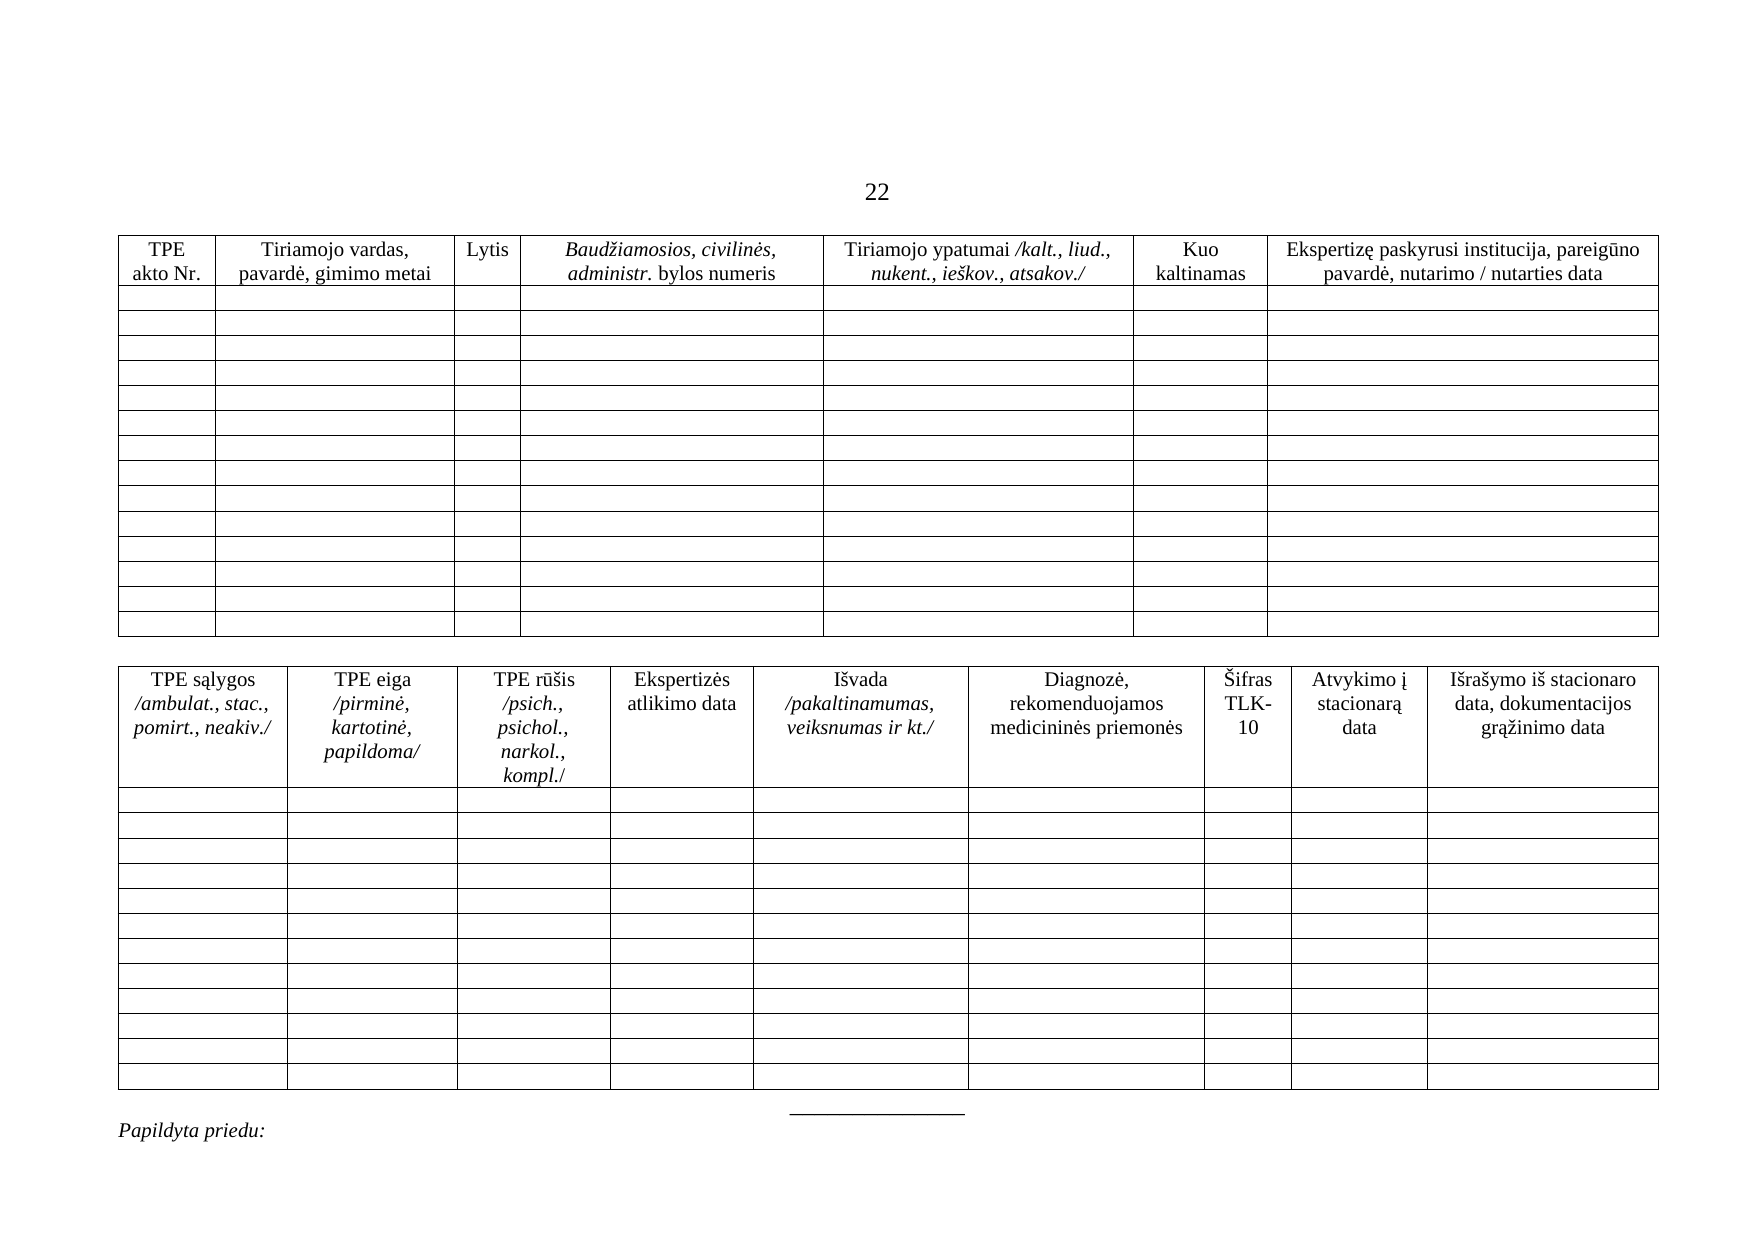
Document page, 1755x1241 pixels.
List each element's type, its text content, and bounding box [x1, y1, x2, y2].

table_cell [611, 964, 753, 988]
table_cell [611, 813, 753, 837]
table_cell [754, 1039, 968, 1063]
table_cell [1292, 788, 1427, 812]
table_cell [1205, 813, 1291, 837]
table_header TPE eiga /pirminė, kartotinė, papildoma/ [288, 667, 457, 787]
table_cell [521, 512, 823, 536]
table_header Išrašymo iš stacionaro data, dokumentacijos grąžinimo data [1428, 667, 1658, 787]
table_cell [1428, 964, 1658, 988]
table_cell [216, 612, 454, 636]
table_cell [1268, 411, 1658, 435]
table_cell [1134, 436, 1267, 460]
table_cell [119, 1014, 287, 1038]
table_cell [119, 813, 287, 837]
table_cell [1205, 839, 1291, 862]
table_cell [754, 1064, 968, 1088]
table_cell [1428, 889, 1658, 913]
table_cell [455, 336, 520, 360]
table_cell [611, 939, 753, 963]
table_cell [119, 411, 215, 435]
table_cell [611, 1014, 753, 1038]
table_cell [119, 386, 215, 410]
table_cell [455, 411, 520, 435]
table_cell [1428, 839, 1658, 862]
table_header Išvada /pakaltinamumas, veiksnumas ir kt./ [754, 667, 968, 787]
table_cell [119, 336, 215, 360]
table_cell [1134, 336, 1267, 360]
table_cell [1292, 864, 1427, 888]
table_cell [1268, 537, 1658, 561]
table_cell [521, 461, 823, 485]
table_cell [1292, 964, 1427, 988]
table_cell [521, 411, 823, 435]
table_cell [458, 813, 610, 837]
table_cell [1268, 286, 1658, 310]
table_cell [1292, 1064, 1427, 1088]
table_cell [455, 612, 520, 636]
table_cell [754, 839, 968, 862]
table_cell [119, 512, 215, 536]
table_cell [754, 989, 968, 1013]
table_cell [455, 587, 520, 611]
table_cell [521, 386, 823, 410]
table_cell [455, 461, 520, 485]
table_header TPE sąlygos /ambulat., stac., pomirt., neakiv./ [119, 667, 287, 787]
text ______________ [118, 1090, 1636, 1118]
table_cell [1205, 1039, 1291, 1063]
table_cell [455, 361, 520, 385]
table_cell [824, 361, 1133, 385]
table_cell [119, 914, 287, 938]
table_cell [824, 436, 1133, 460]
table_cell [969, 939, 1204, 963]
table_cell [754, 864, 968, 888]
table_cell [521, 286, 823, 310]
table_header Atvykimo į stacionarą data [1292, 667, 1427, 787]
table_cell [824, 386, 1133, 410]
table_cell [1428, 939, 1658, 963]
table_cell [119, 311, 215, 335]
table_cell [119, 436, 215, 460]
table_cell [1268, 386, 1658, 410]
table_cell [458, 1014, 610, 1038]
table_header Tiriamojo ypatumai /kalt., liud., nukent., ieškov., atsakov./ [824, 236, 1133, 284]
table_cell [1205, 964, 1291, 988]
table_cell [455, 436, 520, 460]
table_cell [458, 864, 610, 888]
table_cell [455, 386, 520, 410]
table_cell [1205, 1014, 1291, 1038]
table_cell [216, 461, 454, 485]
table_cell [119, 964, 287, 988]
table_cell [1292, 1014, 1427, 1038]
table_cell [1292, 813, 1427, 837]
table_cell [216, 436, 454, 460]
table_header Kuo kaltinamas [1134, 236, 1267, 284]
table_cell [455, 537, 520, 561]
table_header Lytis [455, 236, 520, 284]
table_cell [1205, 889, 1291, 913]
table_cell [521, 562, 823, 586]
table_cell [288, 1014, 457, 1038]
table_cell [1134, 386, 1267, 410]
table_cell [521, 311, 823, 335]
table_cell [969, 864, 1204, 888]
table_cell [611, 839, 753, 862]
table_cell [1428, 1039, 1658, 1063]
text Papildyta priedu: [118, 1118, 1636, 1142]
table_cell [969, 1039, 1204, 1063]
table_cell [521, 612, 823, 636]
table_cell [288, 1039, 457, 1063]
table_cell [1134, 537, 1267, 561]
table_cell [611, 864, 753, 888]
table_cell [969, 989, 1204, 1013]
table_header Diagnozė, rekomenduojamos medicininės priemonės [969, 667, 1204, 787]
table_cell [216, 486, 454, 511]
table_cell [455, 512, 520, 536]
table_header Ekspertizės atlikimo data [611, 667, 753, 787]
table_cell [521, 336, 823, 360]
table_cell [1428, 989, 1658, 1013]
table_cell [458, 914, 610, 938]
table_cell [119, 461, 215, 485]
table_cell [1428, 1014, 1658, 1038]
table_cell [1268, 461, 1658, 485]
table_cell [1428, 914, 1658, 938]
table_cell [824, 461, 1133, 485]
table_cell [969, 788, 1204, 812]
table_cell [824, 311, 1133, 335]
table_cell [119, 587, 215, 611]
table_cell [824, 587, 1133, 611]
table_cell [1205, 939, 1291, 963]
table_header Šifras TLK-10 [1205, 667, 1291, 787]
table_cell [1134, 486, 1267, 511]
table_cell [119, 839, 287, 862]
table_cell [521, 537, 823, 561]
table_cell [1428, 864, 1658, 888]
table_cell [1292, 914, 1427, 938]
table_header Tiriamojo vardas, pavardė, gimimo metai [216, 236, 454, 284]
table_cell [455, 286, 520, 310]
table_cell [824, 286, 1133, 310]
table_cell [119, 286, 215, 310]
table_cell [969, 1064, 1204, 1088]
table_cell [1268, 311, 1658, 335]
table_cell [1268, 512, 1658, 536]
table_header TPE akto Nr. [119, 236, 215, 284]
table_cell [458, 1039, 610, 1063]
table_cell [119, 537, 215, 561]
table_cell [216, 311, 454, 335]
table_cell [455, 562, 520, 586]
table_cell [754, 889, 968, 913]
table_cell [288, 788, 457, 812]
table_cell [1292, 889, 1427, 913]
table_cell [1428, 1064, 1658, 1088]
table_header Baudžiamosios, civilinės, administr. bylos numeris [521, 236, 823, 284]
table_cell [521, 436, 823, 460]
table_cell [824, 612, 1133, 636]
table_cell [216, 361, 454, 385]
table_header Ekspertizę paskyrusi institucija, pareigūno pavardė, nutarimo / nutarties data [1268, 236, 1658, 284]
table_cell [754, 914, 968, 938]
table_cell [969, 914, 1204, 938]
table_cell [458, 839, 610, 862]
table_cell [1292, 839, 1427, 862]
table_cell [288, 839, 457, 862]
table_cell [611, 889, 753, 913]
table_cell [1134, 286, 1267, 310]
table_cell [1205, 1064, 1291, 1088]
table_cell [1268, 336, 1658, 360]
table_cell [458, 889, 610, 913]
table_cell [458, 939, 610, 963]
table_cell [824, 411, 1133, 435]
table_cell [754, 939, 968, 963]
table_cell [754, 1014, 968, 1038]
table_cell [1205, 914, 1291, 938]
table_cell [611, 914, 753, 938]
table_cell [1134, 411, 1267, 435]
table_cell [1268, 612, 1658, 636]
table_cell [1134, 612, 1267, 636]
table_cell [824, 486, 1133, 511]
table_cell [458, 788, 610, 812]
table_cell [288, 914, 457, 938]
table_cell [611, 1039, 753, 1063]
table_cell [1428, 788, 1658, 812]
table_cell [969, 964, 1204, 988]
table_cell [521, 486, 823, 511]
table_cell [216, 562, 454, 586]
table_cell [455, 486, 520, 511]
table_header TPE rūšis /psich., psichol., narkol., kompl./ [458, 667, 610, 787]
table_cell [288, 813, 457, 837]
table_cell [1205, 989, 1291, 1013]
table_cell [216, 587, 454, 611]
table_cell [288, 864, 457, 888]
table_cell [969, 889, 1204, 913]
table_cell [119, 562, 215, 586]
table_cell [521, 587, 823, 611]
table_cell [455, 311, 520, 335]
table_cell [119, 788, 287, 812]
table_cell [288, 939, 457, 963]
table_cell [754, 813, 968, 837]
table_cell [216, 386, 454, 410]
table_cell [1268, 562, 1658, 586]
table_cell [754, 964, 968, 988]
table_cell [824, 537, 1133, 561]
table_cell [969, 1014, 1204, 1038]
table_cell [1205, 864, 1291, 888]
table_cell [458, 989, 610, 1013]
table_cell [1428, 813, 1658, 837]
table_cell [1134, 562, 1267, 586]
table_cell [458, 1064, 610, 1088]
table_cell [119, 889, 287, 913]
table_cell [824, 562, 1133, 586]
table_cell [611, 788, 753, 812]
table_cell [824, 512, 1133, 536]
table_cell [216, 537, 454, 561]
table_cell [1292, 1039, 1427, 1063]
table_cell [824, 336, 1133, 360]
table_cell [119, 1039, 287, 1063]
table_cell [216, 286, 454, 310]
table_cell [288, 964, 457, 988]
table_cell [521, 361, 823, 385]
table_cell [216, 411, 454, 435]
table_cell [119, 939, 287, 963]
table_cell [119, 864, 287, 888]
table_cell [1268, 486, 1658, 511]
table_cell [288, 889, 457, 913]
table_cell [1268, 587, 1658, 611]
table_cell [611, 989, 753, 1013]
table_cell [969, 813, 1204, 837]
table_cell [1268, 361, 1658, 385]
table_cell [1134, 461, 1267, 485]
table_cell [969, 839, 1204, 862]
table_cell [1134, 587, 1267, 611]
table_cell [1205, 788, 1291, 812]
table_cell [1134, 361, 1267, 385]
table_cell [119, 361, 215, 385]
table_cell [119, 1064, 287, 1088]
table_cell [119, 486, 215, 511]
table_cell [119, 989, 287, 1013]
table_cell [288, 989, 457, 1013]
table_cell [1292, 989, 1427, 1013]
table_cell [458, 964, 610, 988]
table_cell [1134, 311, 1267, 335]
table_cell [288, 1064, 457, 1088]
table_cell [1268, 436, 1658, 460]
table_cell [119, 612, 215, 636]
table_cell [611, 1064, 753, 1088]
table_cell [1292, 939, 1427, 963]
table_cell [216, 512, 454, 536]
table_cell [754, 788, 968, 812]
table_cell [216, 336, 454, 360]
table_cell [1134, 512, 1267, 536]
